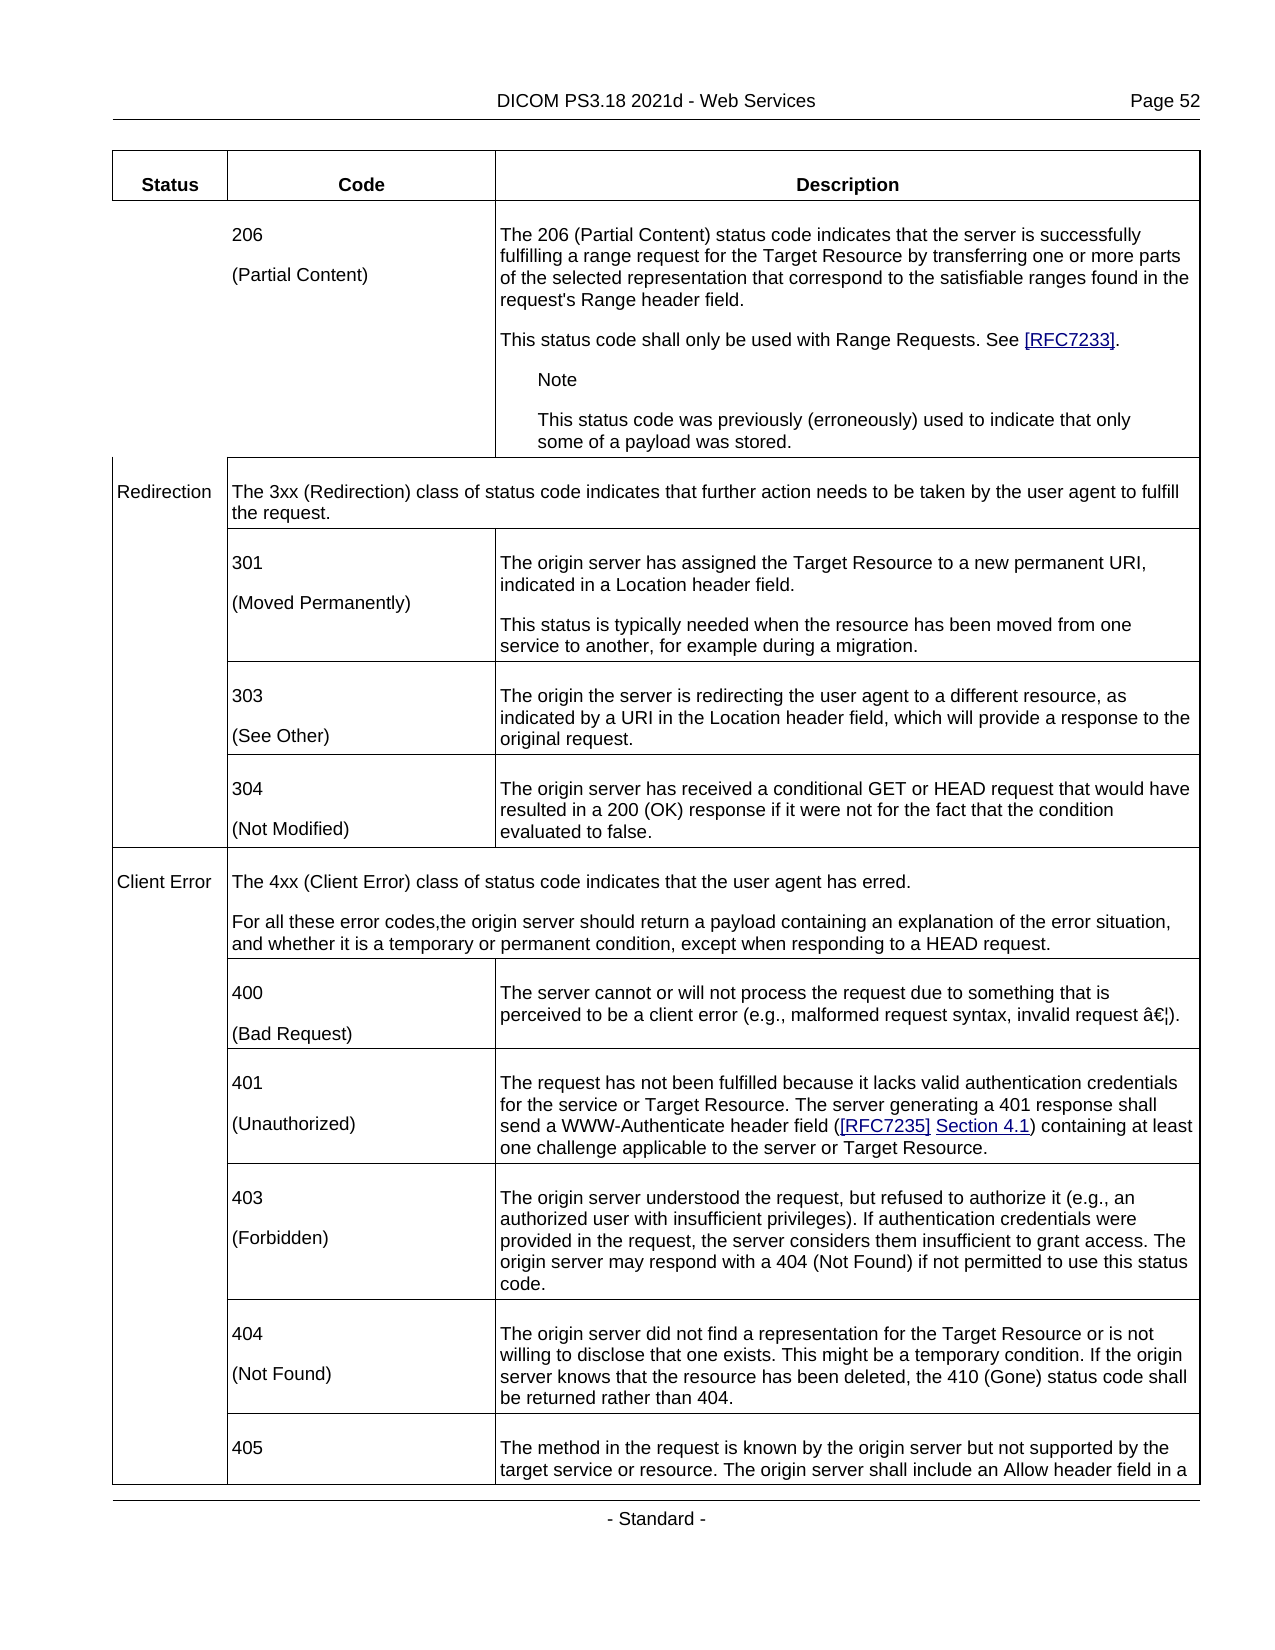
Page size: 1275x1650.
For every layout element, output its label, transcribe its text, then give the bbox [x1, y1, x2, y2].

table_cell 303 (See Other) [228, 662, 495, 754]
table_cell Client Error [113, 848, 227, 1484]
table_cell The origin the server is redirecting the user agent to a different resource, as indicated by a URI in the Location header field, which will provide a response to the original request. [496, 662, 1199, 754]
table_cell 405 [228, 1414, 495, 1484]
table_cell The 3xx (Redirection) class of status code indicates that further action needs to be taken by the user agent to fulfill the request. [228, 458, 1199, 528]
table_cell The origin server understood the request, but refused to authorize it (e.g., an authorized user with insufficient privileges). If authentication credentials were provided in the request, the server considers them insufficient to grant access. The origin server may respond with a 404 (Not Found) if not permitted to use this status code. [496, 1164, 1199, 1298]
table_cell 301 (Moved Permanently) [228, 529, 495, 661]
table_cell The 206 (Partial Content) status code indicates that the server is successfully fulfilling a range request for the Target Resource by transferring one or more parts of the selected representation that correspond to the satisfiable ranges found in the request's Range header field. This status code shall only be used with Range Requests. See [RFC7233]. Note This status code was previously (erroneously) used to indicate that only some of a payload was stored. [496, 201, 1199, 457]
table_cell The origin server has assigned the Target Resource to a new permanent URI, indicated in a Location header field. This status is typically needed when the resource has been moved from one service to another, for example during a migration. [496, 529, 1199, 661]
table_cell 304 (Not Modified) [228, 755, 495, 847]
table_cell Redirection [113, 457, 227, 847]
table_header Description [496, 151, 1199, 200]
table_cell The origin server did not find a representation for the Target Resource or is not willing to disclose that one exists. This might be a temporary condition. If the origin server knows that the resource has been deleted, the 410 (Gone) status code shall be returned rather than 404. [496, 1300, 1199, 1413]
table_cell 400 (Bad Request) [228, 959, 495, 1048]
table_cell The 4xx (Client Error) class of status code indicates that the user agent has erred. For all these error codes,the origin server should return a payload containing an explanation of the error situation, and whether it is a temporary or permanent condition, except when responding to a HEAD request. [228, 848, 1199, 958]
table_cell 206 (Partial Content) [228, 201, 495, 457]
table_cell 401 (Unauthorized) [228, 1049, 495, 1162]
table_cell 403 (Forbidden) [228, 1164, 495, 1298]
table_header Status [113, 151, 227, 200]
table_cell The origin server has received a conditional GET or HEAD request that would have resulted in a 200 (OK) response if it were not for the fact that the condition evaluated to false. [496, 755, 1199, 847]
table_cell The request has not been fulfilled because it lacks valid authentication credentials for the service or Target Resource. The server generating a 401 response shall send a WWW-Authenticate header field ([RFC7235] Section 4.1) containing at least one challenge applicable to the server or Target Resource. [496, 1049, 1199, 1162]
table_cell 404 (Not Found) [228, 1300, 495, 1413]
table_cell The server cannot or will not process the request due to something that is perceived to be a client error (e.g., malformed request syntax, invalid request â€¦). [496, 959, 1199, 1048]
table_cell The method in the request is known by the origin server but not supported by the target service or resource. The origin server shall include an Allow header field in a [496, 1414, 1199, 1484]
table_header Code [228, 151, 495, 200]
